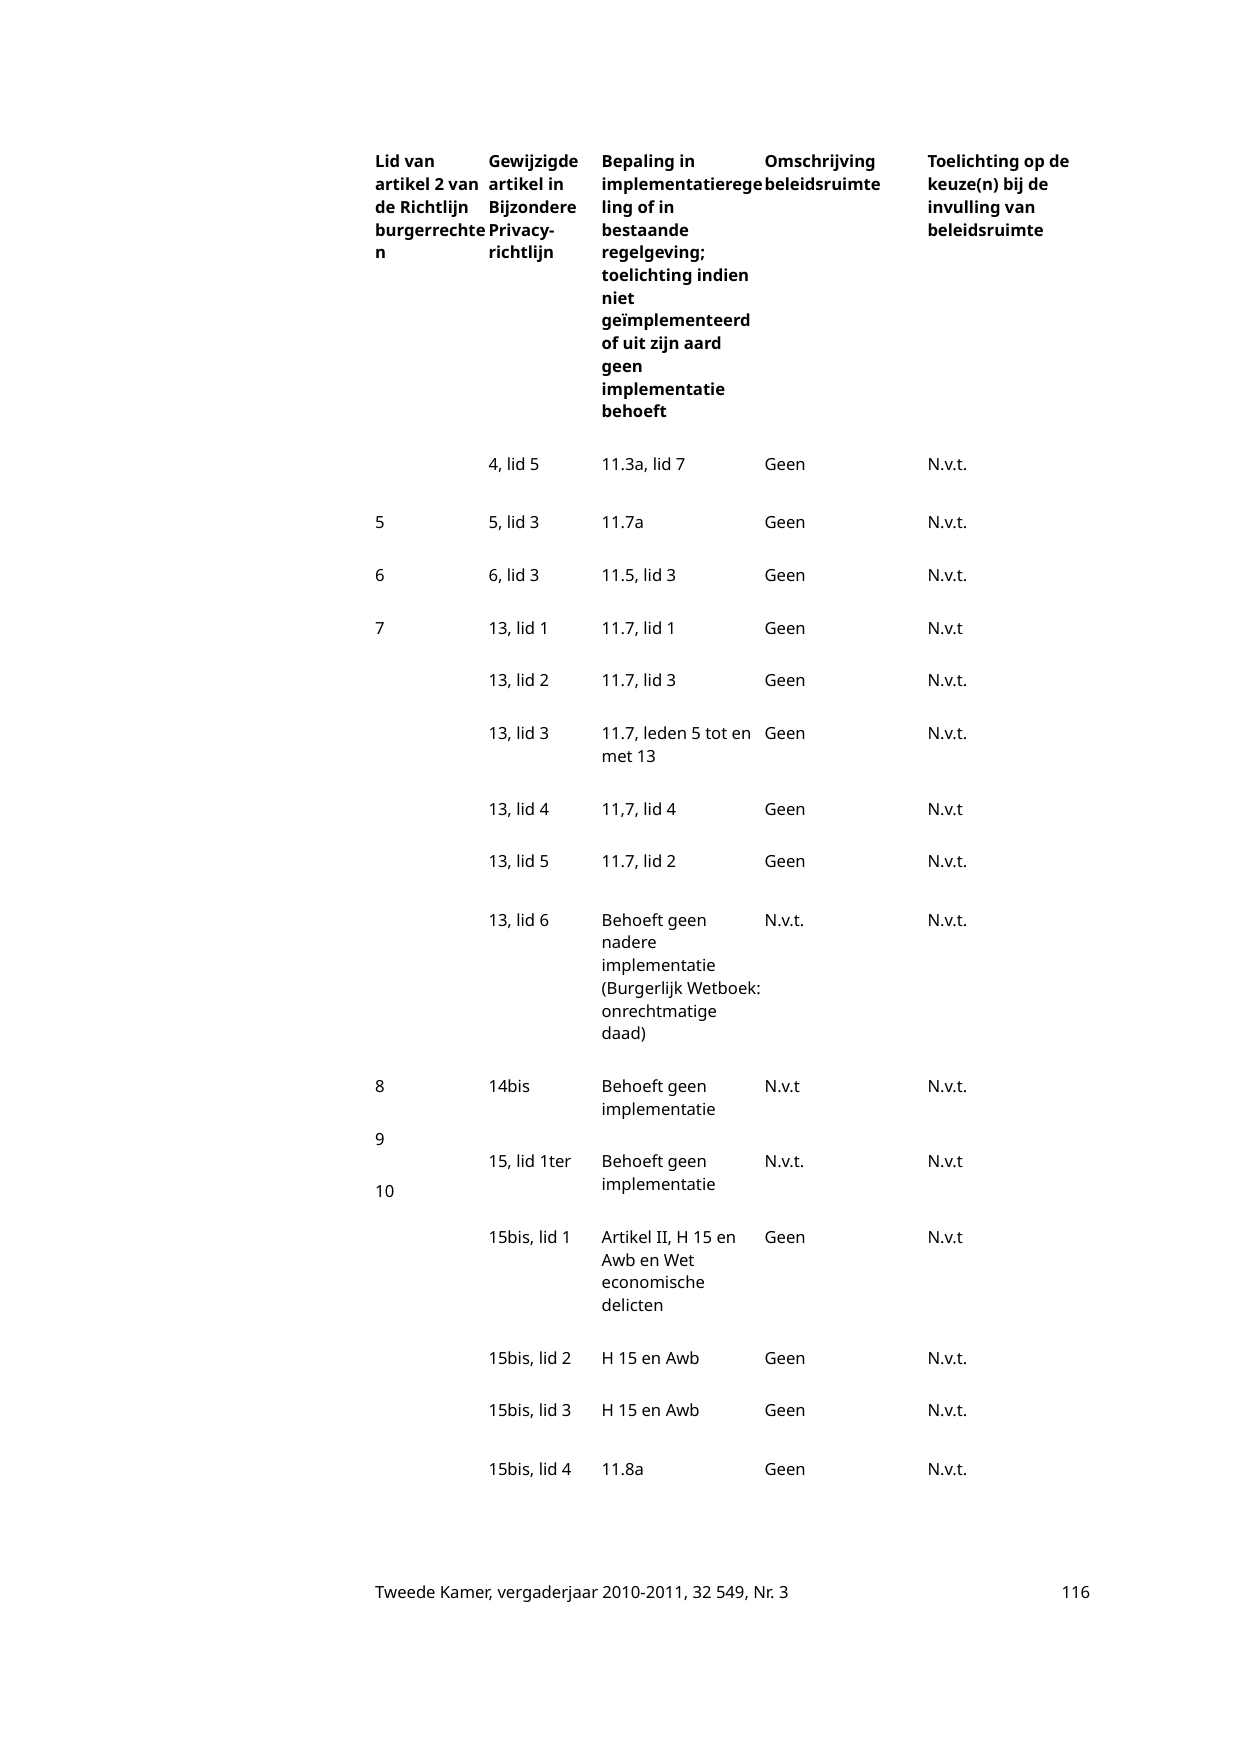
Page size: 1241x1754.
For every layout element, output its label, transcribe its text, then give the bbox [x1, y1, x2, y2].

table_cell 8 9 10 [375, 1075, 488, 1399]
table_cell N.v.t. [927, 511, 1090, 564]
table_cell N.v.t. [764, 1150, 927, 1225]
table_cell Geen [764, 669, 927, 722]
table_cell Geen [764, 850, 927, 908]
table_cell Behoeft geen nadere implementatie (Burgerlijk Wetboek: onrechtmatige daad) [601, 908, 764, 1074]
table_cell N.v.t [927, 797, 1090, 850]
table_cell H 15 en Awb [601, 1346, 764, 1399]
table_cell N.v.t. [927, 453, 1090, 511]
table_cell [375, 1399, 488, 1457]
table_cell 13, lid 2 [488, 669, 601, 722]
table_cell N.v.t. [927, 1346, 1090, 1399]
table_cell N.v.t. [927, 564, 1090, 616]
table_cell 11.7a [601, 511, 764, 564]
table_cell N.v.t [927, 1225, 1090, 1346]
table_cell H 15 en Awb [601, 1399, 764, 1457]
table_cell 11.8a [601, 1458, 764, 1516]
table_cell 5, lid 3 [488, 511, 601, 564]
table_cell 13, lid 4 [488, 797, 601, 850]
table_cell Geen [764, 722, 927, 797]
table_cell Geen [764, 1346, 927, 1399]
table_cell N.v.t. [927, 908, 1090, 1074]
table_cell Artikel II, H 15 en Awb en Wet economische delicten [601, 1225, 764, 1346]
table_header Lid van artikel 2 van de Richtlijn burgerrechten [375, 150, 488, 452]
table_cell Geen [764, 1399, 927, 1457]
table_cell 11.7, lid 3 [601, 669, 764, 722]
table_cell N.v.t [927, 616, 1090, 669]
table_cell Geen [764, 511, 927, 564]
table_cell Geen [764, 797, 927, 850]
table_cell 15bis, lid 3 [488, 1399, 601, 1457]
table_cell 5 6 7 [375, 511, 488, 850]
table_cell 13, lid 5 [488, 850, 601, 908]
table_cell N.v.t [764, 1075, 927, 1150]
table_cell [375, 908, 488, 1074]
table_cell 13, lid 6 [488, 908, 601, 1074]
table_cell 15bis, lid 4 [488, 1458, 601, 1516]
table_cell [375, 453, 488, 511]
table_cell N.v.t. [927, 850, 1090, 908]
table_cell 13, lid 3 [488, 722, 601, 797]
table_header Omschrijving beleidsruimte [764, 150, 927, 452]
table_cell [375, 1458, 488, 1516]
table_cell 11,7, lid 4 [601, 797, 764, 850]
table_cell 11.7, leden 5 tot en met 13 [601, 722, 764, 797]
table_cell 11.7, lid 1 [601, 616, 764, 669]
table_cell Geen [764, 616, 927, 669]
table_cell 15bis, lid 1 [488, 1225, 601, 1346]
table_cell N.v.t. [927, 1458, 1090, 1516]
table_cell 6, lid 3 [488, 564, 601, 616]
table_cell N.v.t. [927, 669, 1090, 722]
table_cell 11.7, lid 2 [601, 850, 764, 908]
table_cell Geen [764, 1225, 927, 1346]
table_header Toelichting op de keuze(n) bij de invulling van beleidsruimte [927, 150, 1090, 452]
table_cell 11.5, lid 3 [601, 564, 764, 616]
table_cell 14bis [488, 1075, 601, 1150]
table_cell Behoeft geen implementatie [601, 1075, 764, 1150]
table_cell 4, lid 5 [488, 453, 601, 511]
table_cell N.v.t. [927, 1399, 1090, 1457]
table_cell Geen [764, 564, 927, 616]
table_cell [375, 850, 488, 908]
table_cell 11.3a, lid 7 [601, 453, 764, 511]
table_cell 13, lid 1 [488, 616, 601, 669]
table_cell Geen [764, 1458, 927, 1516]
table_cell N.v.t [927, 1150, 1090, 1225]
table_cell N.v.t. [927, 1075, 1090, 1150]
table_cell Geen [764, 453, 927, 511]
table_header Gewijzigde artikel in Bijzondere Privacy-richtlijn [488, 150, 601, 452]
table_cell Behoeft geen implementatie [601, 1150, 764, 1225]
table_cell N.v.t. [927, 722, 1090, 797]
table_cell N.v.t. [764, 908, 927, 1074]
table_header Bepaling in implementatieregeling of in bestaande regelgeving; toelichting indien niet geïmplementeerd of uit zijn aard geen implementatie behoeft [601, 150, 764, 452]
table_cell 15bis, lid 2 [488, 1346, 601, 1399]
table_cell 15, lid 1ter [488, 1150, 601, 1225]
